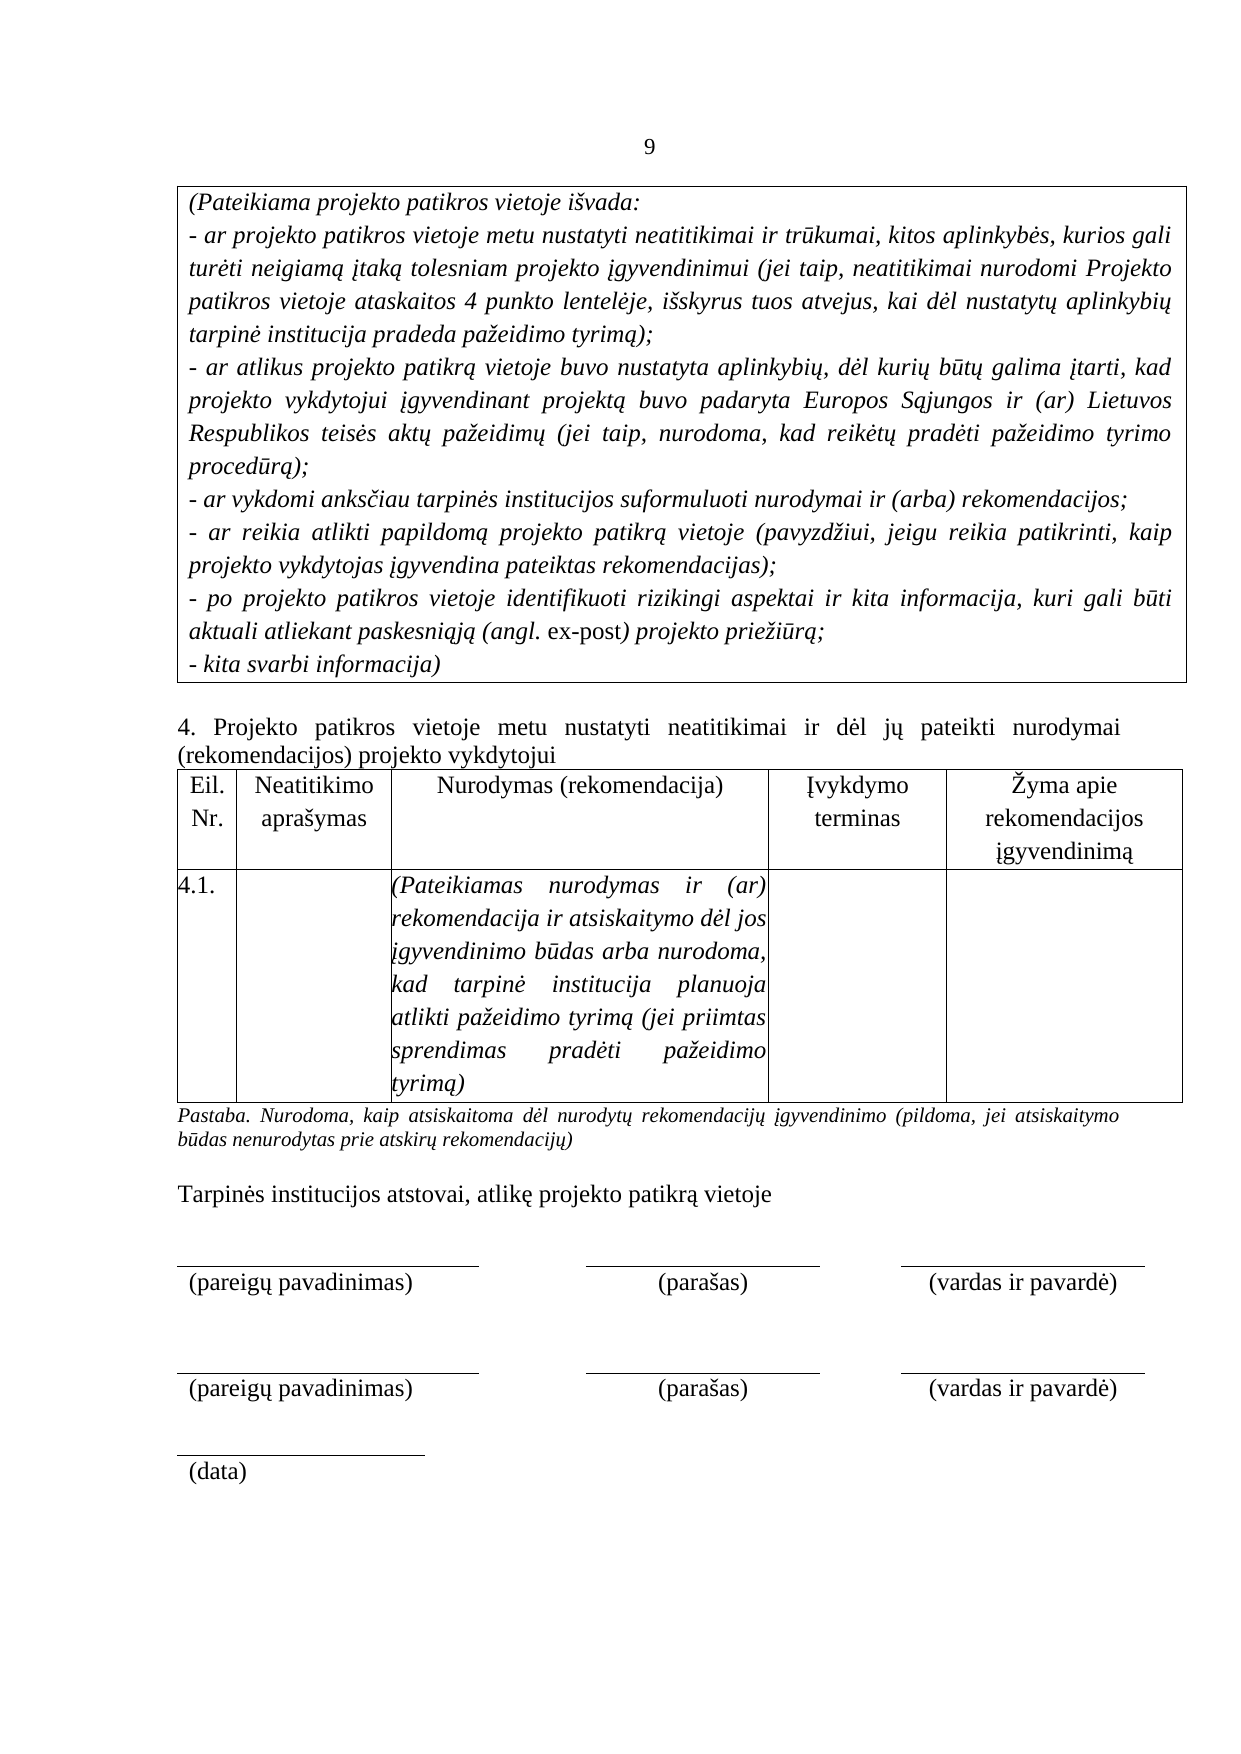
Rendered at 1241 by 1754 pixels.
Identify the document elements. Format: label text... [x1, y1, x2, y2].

table_cell [820, 1266, 901, 1296]
table_cell [237, 870, 391, 1102]
table_header Nurodymas (rekomendacija) [392, 770, 768, 869]
table_header [177, 1237, 479, 1266]
table_cell (pareigų pavadinimas) [177, 1374, 479, 1402]
table_cell [820, 1373, 901, 1402]
table_header [901, 1344, 1144, 1372]
table_header (Pateikiama projekto patikros vietoje išvada: - ar projekto patikros vietoje metu nustatyti neatitikimai ir trūkumai, kitos aplinkybės, kurios gali turėti neigiamą įtaką tolesniam projekto įgyvendinimui (jei taip, neatitikimai nurodomi Projekto patikros vietoje ataskaitos 4 punkto lentelėje, išskyrus tuos atvejus, kai dėl nustatytų aplinkybių tarpinė institucija pradeda pažeidimo tyrimą); - ar atlikus projekto patikrą vietoje buvo nustatyta aplinkybių, dėl kurių būtų galima įtarti, kad projekto vykdytojui įgyvendinant projektą buvo padaryta Europos Sąjungos ir (ar) Lietuvos Respublikos teisės aktų pažeidimų (jei taip, nurodoma, kad reikėtų pradėti pažeidimo tyrimo procedūrą); - ar vykdomi anksčiau tarpinės institucijos suformuluoti nurodymai ir (arba) rekomendacijos; - ar reikia atlikti papildomą projekto patikrą vietoje (pavyzdžiui, jeigu reikia patikrinti, kaip projekto vykdytojas įgyvendina pateiktas rekomendacijas); - po projekto patikros vietoje identifikuoti rizikingi aspektai ir kita informacija, kuri gali būti aktuali atliekant paskesniąją (angl. ex-post) projekto priežiūrą; - kita svarbi informacija) [178, 187, 1186, 682]
table_cell [479, 1266, 586, 1296]
text 4. Projekto patikros vietoje metu nustatyti neatitikimai ir dėl jų pateikti nurodymai (rekomendacijos) projekto vykdytojui [177, 712, 1122, 769]
table_cell [479, 1373, 586, 1402]
table_header [901, 1237, 1144, 1266]
table_header [820, 1344, 901, 1372]
table_header [479, 1237, 586, 1266]
text Tarpinės institucijos atstovai, atlikę projekto patikrą vietoje [177, 1179, 1122, 1208]
table_cell (parašas) [586, 1267, 820, 1296]
table_cell (vardas ir pavardė) [901, 1267, 1144, 1296]
table_header [479, 1344, 586, 1372]
table_header [586, 1237, 820, 1266]
table_header [586, 1344, 820, 1372]
table_header [820, 1237, 901, 1266]
table_header [177, 1426, 425, 1455]
table_cell (parašas) [586, 1374, 820, 1402]
table_cell (pareigų pavadinimas) [177, 1267, 479, 1296]
table_cell 4.1. [178, 870, 236, 1102]
table_cell [947, 870, 1182, 1102]
table_cell (data) [177, 1456, 425, 1485]
table_cell [769, 870, 946, 1102]
table_header [177, 1344, 479, 1372]
table_header Neatitikimo aprašymas [237, 770, 391, 869]
table_header Žyma apie rekomendacijos įgyvendinimą [947, 770, 1182, 869]
table_header Eil. Nr. [178, 770, 236, 869]
table_cell (Pateikiamas nurodymas ir (ar) rekomendacija ir atsiskaitymo dėl jos įgyvendinimo būdas arba nurodoma, kad tarpinė institucija planuoja atlikti pažeidimo tyrimą (jei priimtas sprendimas pradėti pažeidimo tyrimą) [392, 870, 768, 1102]
table_header Įvykdymo terminas [769, 770, 946, 869]
text Pastaba. Nurodoma, kaip atsiskaitoma dėl nurodytų rekomendacijų įgyvendinimo (pildoma, jei atsiskaitymo būdas nenurodytas prie atskirų rekomendacijų) [177, 1103, 1122, 1151]
table_cell (vardas ir pavardė) [901, 1374, 1144, 1402]
